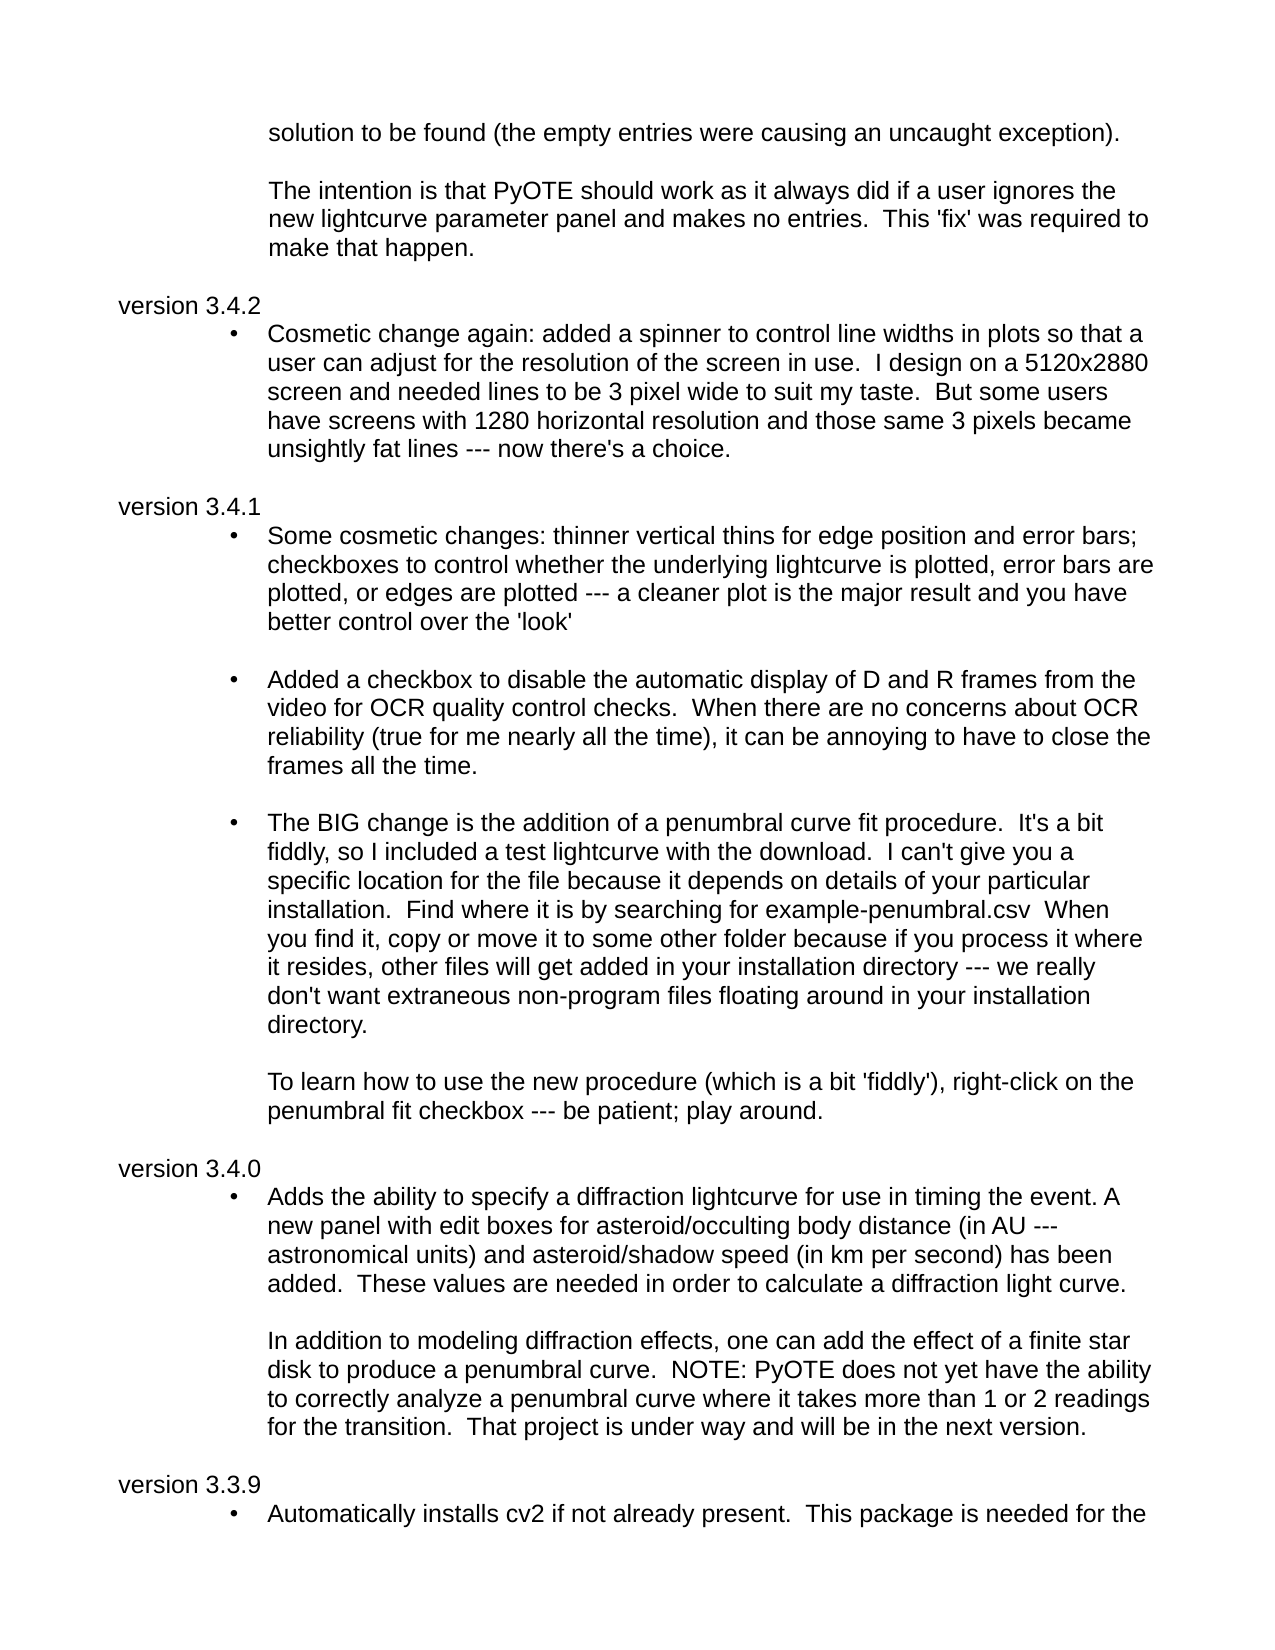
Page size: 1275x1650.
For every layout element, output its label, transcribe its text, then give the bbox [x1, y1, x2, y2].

text version 3.4.0 [118, 1153, 1157, 1182]
list Automatically installs cv2 if not already present. This package is needed for the [229, 1499, 1157, 1527]
list Added a checkbox to disable the automatic display of D and R frames from the video for OCR quality control checks. When there are no concerns about OCR reliability (true for me nearly all the time), it can be annoying to have to close the frames all the time. [229, 664, 1157, 808]
text version 3.3.9 [118, 1470, 1157, 1499]
list Cosmetic change again: added a spinner to control line widths in plots so that a user can adjust for the resolution of the screen in use. I design on a 5120x2880 screen and needed lines to be 3 pixel wide to suit my taste. But some users have screens with 1280 horizontal resolution and those same 3 pixels became unsightly fat lines --- now there's a choice. [229, 319, 1157, 492]
list solution to be found (the empty entries were causing an uncaught exception). The intention is that PyOTE should work as it always did if a user ignores the new lightcurve parameter panel and makes no entries. This 'fix' was required to make that happen. [231, 118, 1157, 291]
list Adds the ability to specify a diffraction lightcurve for use in timing the event. A new panel with edit boxes for asteroid/occulting body distance (in AU --- astronomical units) and asteroid/shadow speed (in km per second) has been added. These values are needed in order to calculate a diffraction light curve. In addition to modeling diffraction effects, one can add the effect of a finite star disk to produce a penumbral curve. NOTE: PyOTE does not yet have the ability to correctly analyze a penumbral curve where it takes more than 1 or 2 readings for the transition. That project is under way and will be in the next version. [229, 1182, 1157, 1470]
text version 3.4.1 [118, 492, 1157, 521]
text version 3.4.2 [118, 291, 1157, 319]
list Some cosmetic changes: thinner vertical thins for edge position and error bars; checkboxes to control whether the underlying lightcurve is plotted, error bars are plotted, or edges are plotted --- a cleaner plot is the major result and you have better control over the 'look' [229, 521, 1157, 664]
list The BIG change is the addition of a penumbral curve fit procedure. It's a bit fiddly, so I included a test lightcurve with the download. I can't give you a specific location for the file because it depends on details of your particular installation. Find where it is by searching for example-penumbral.csv When you find it, copy or move it to some other folder because if you process it where it resides, other files will get added in your installation directory --- we really don't want extraneous non-program files floating around in your installation directory. To learn how to use the new procedure (which is a bit 'fiddly'), right-click on the penumbral fit checkbox --- be patient; play around. [229, 808, 1157, 1153]
